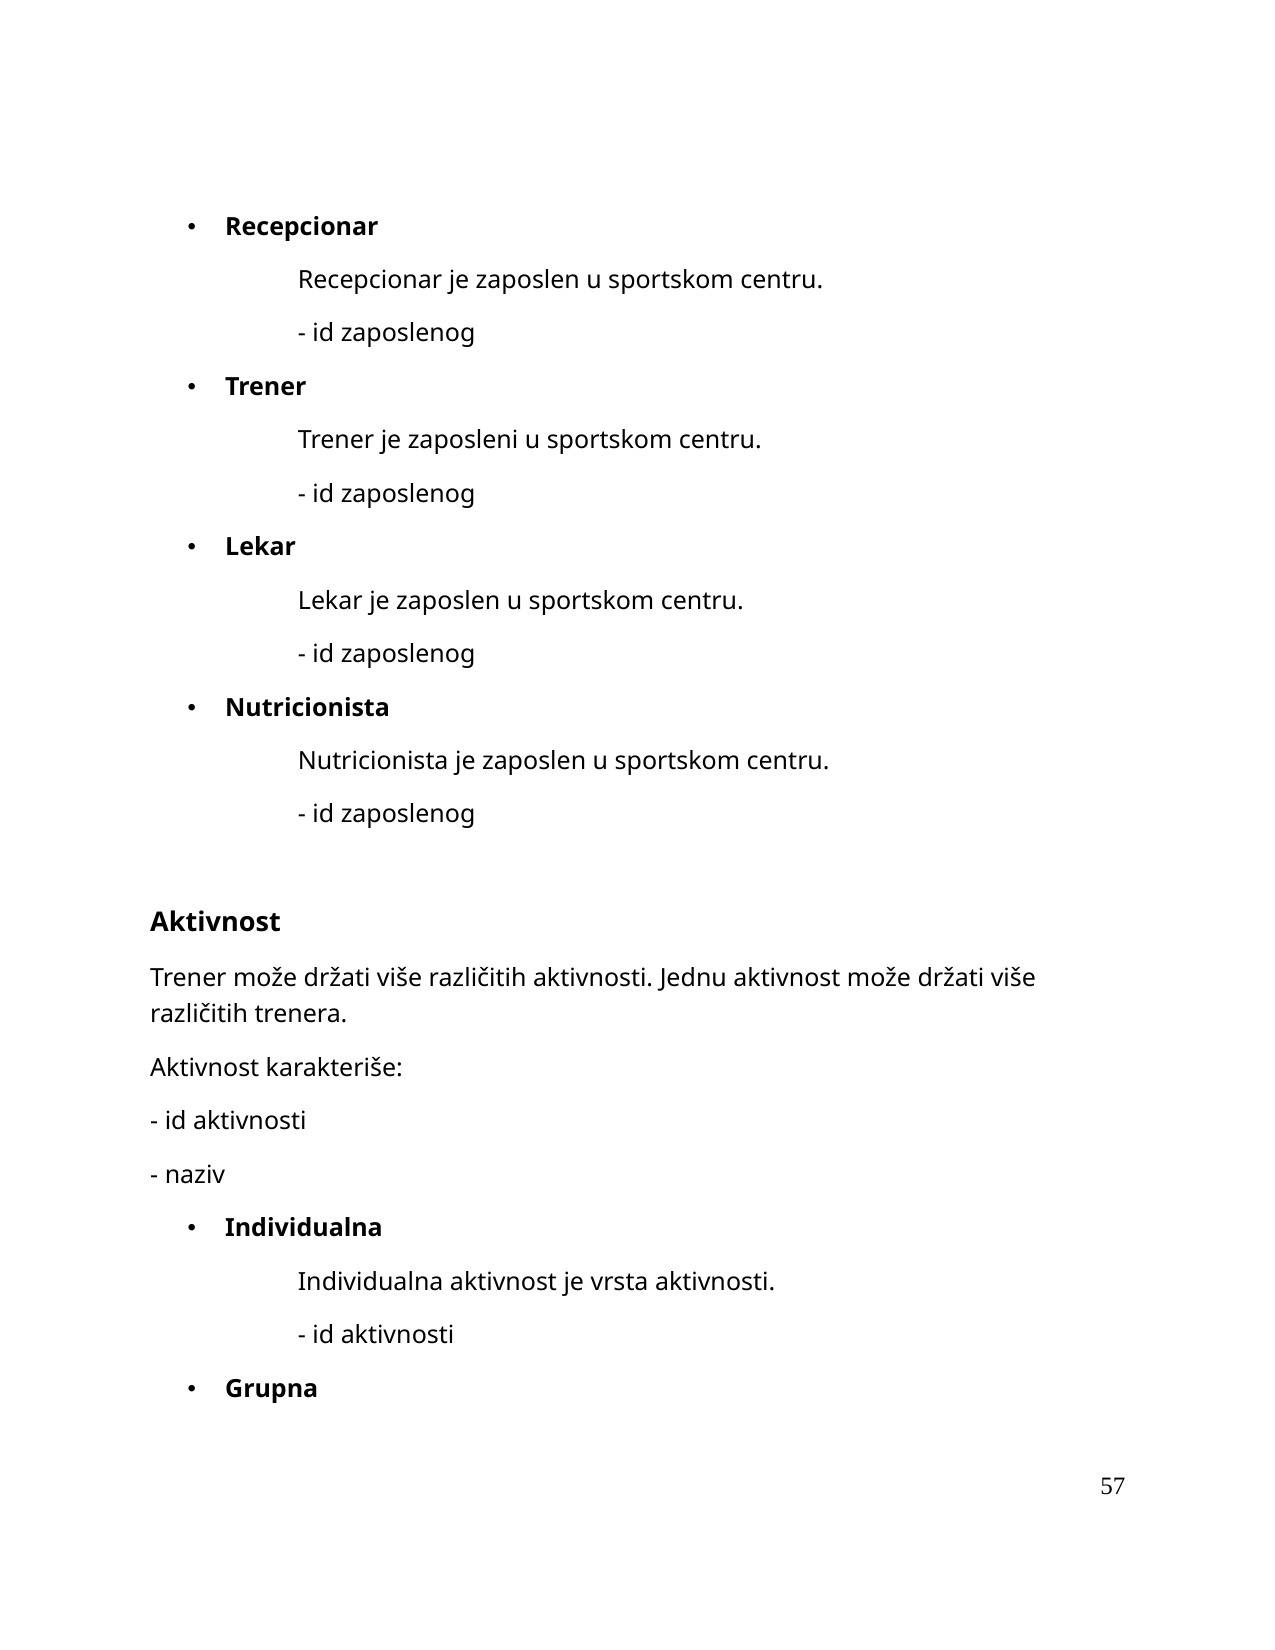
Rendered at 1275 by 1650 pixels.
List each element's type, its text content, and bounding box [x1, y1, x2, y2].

list Grupna [187, 1370, 1125, 1404]
list Lekar [187, 529, 1125, 563]
text Lekar je zaposlen u sportskom centru. [150, 582, 1125, 616]
text - id zaposlenog [150, 636, 1125, 670]
text - id aktivnosti [150, 1103, 1125, 1137]
text - id aktivnosti [150, 1317, 1125, 1351]
text Trener je zaposleni u sportskom centru. [150, 422, 1125, 456]
text Nutricionista je zaposlen u sportskom centru. [150, 743, 1125, 777]
text Trener može držati više različitih aktivnosti. Jednu aktivnost može držati više različitih trenera. [150, 959, 1125, 1030]
list Individualna [187, 1210, 1125, 1244]
text Recepcionar je zaposlen u sportskom centru. [150, 262, 1125, 296]
list Nutricionista [187, 689, 1125, 723]
list Recepcionar [187, 208, 1125, 242]
text Individualna aktivnost je vrsta aktivnosti. [150, 1263, 1125, 1297]
text Aktivnost karakteriše: [150, 1049, 1125, 1084]
text - id zaposlenog [150, 796, 1125, 830]
text - id zaposlenog [150, 315, 1125, 349]
text - id zaposlenog [150, 475, 1125, 509]
text - naziv [150, 1156, 1125, 1191]
text Aktivnost [150, 903, 1125, 940]
list Trener [187, 368, 1125, 403]
